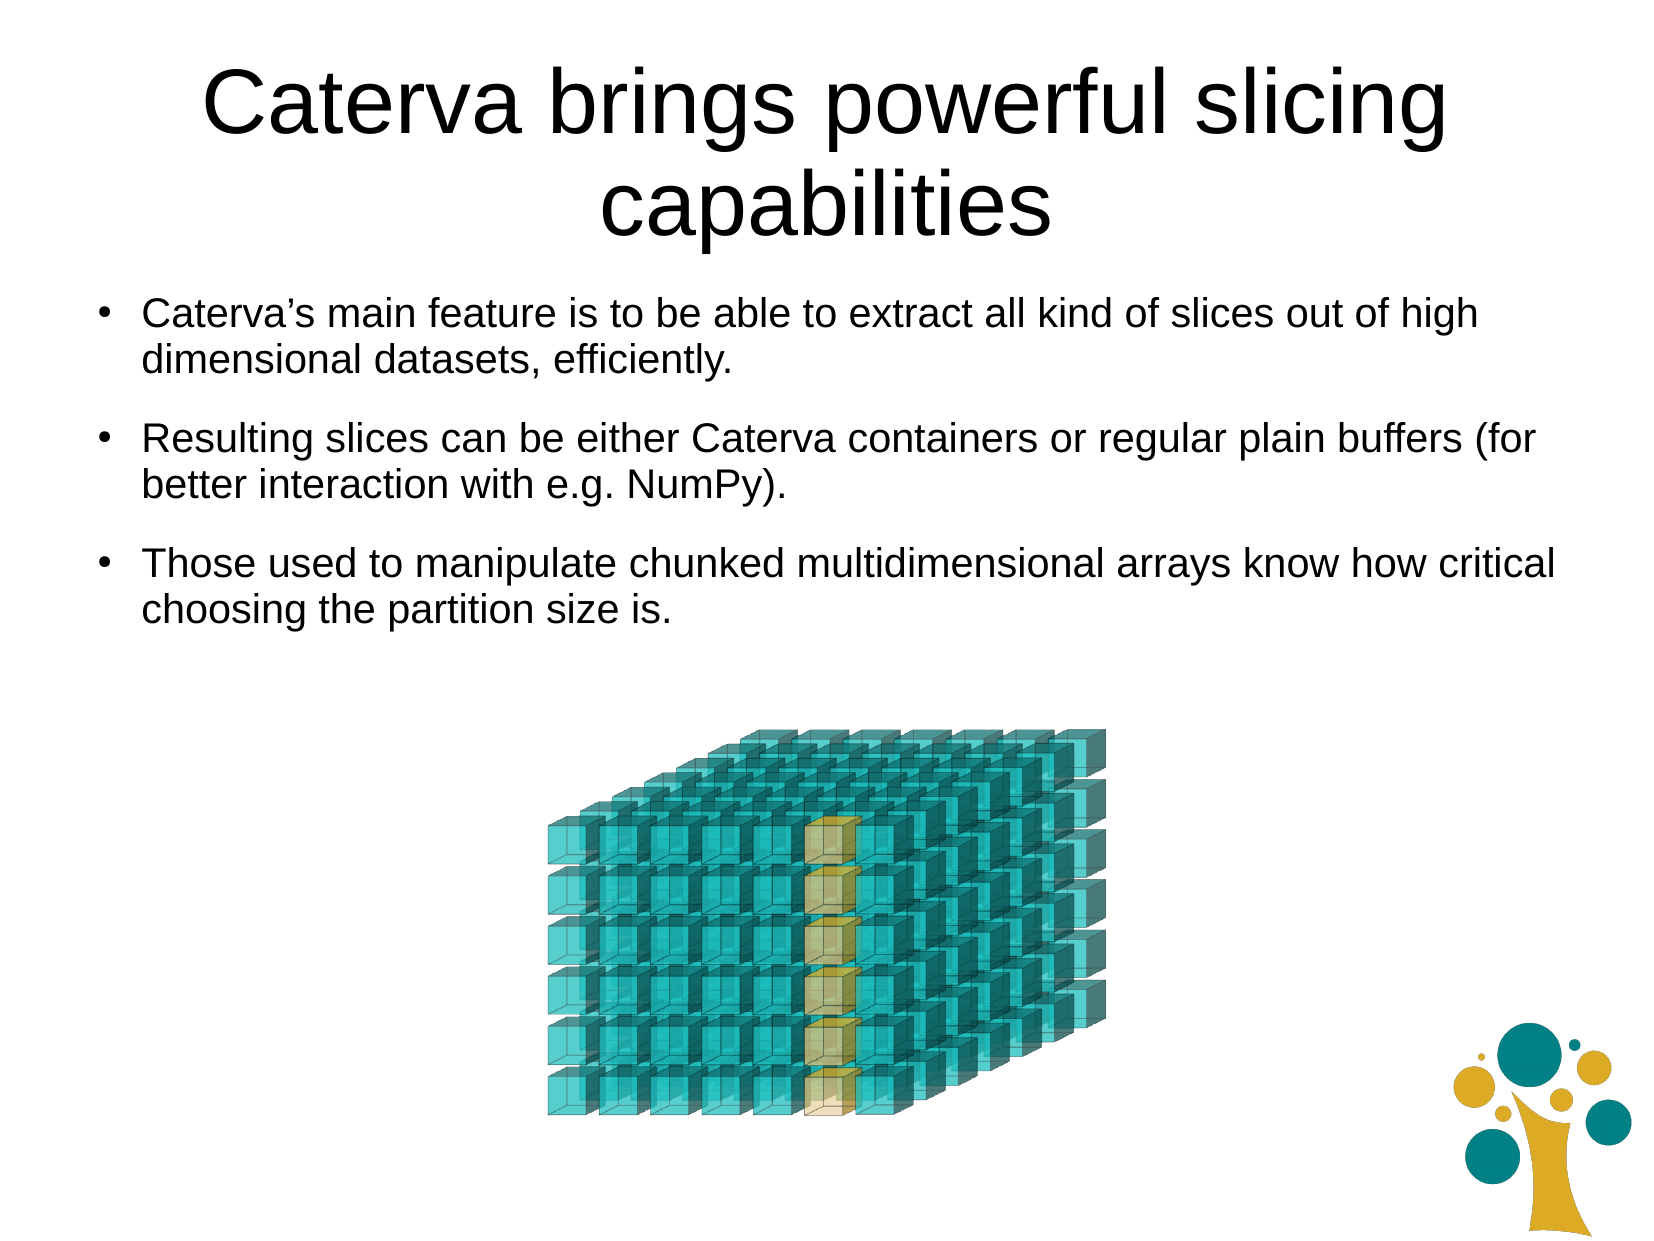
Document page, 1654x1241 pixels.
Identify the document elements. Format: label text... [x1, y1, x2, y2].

picture [513, 608, 1140, 1235]
picture [1429, 1019, 1650, 1241]
list Caterva’s main feature is to be able to extract all kind of slices out of high dimensional datasets, efficiently. Resulting slices can be either Caterva containers or regular plain buffers (for better interaction with e.g. NumPy). Those used to manipulate chunked multidimensional arrays know how critical choosing the partition size is. [82, 290, 1571, 634]
title Caterva brings powerful slicing capabilities [82, 49, 1571, 257]
